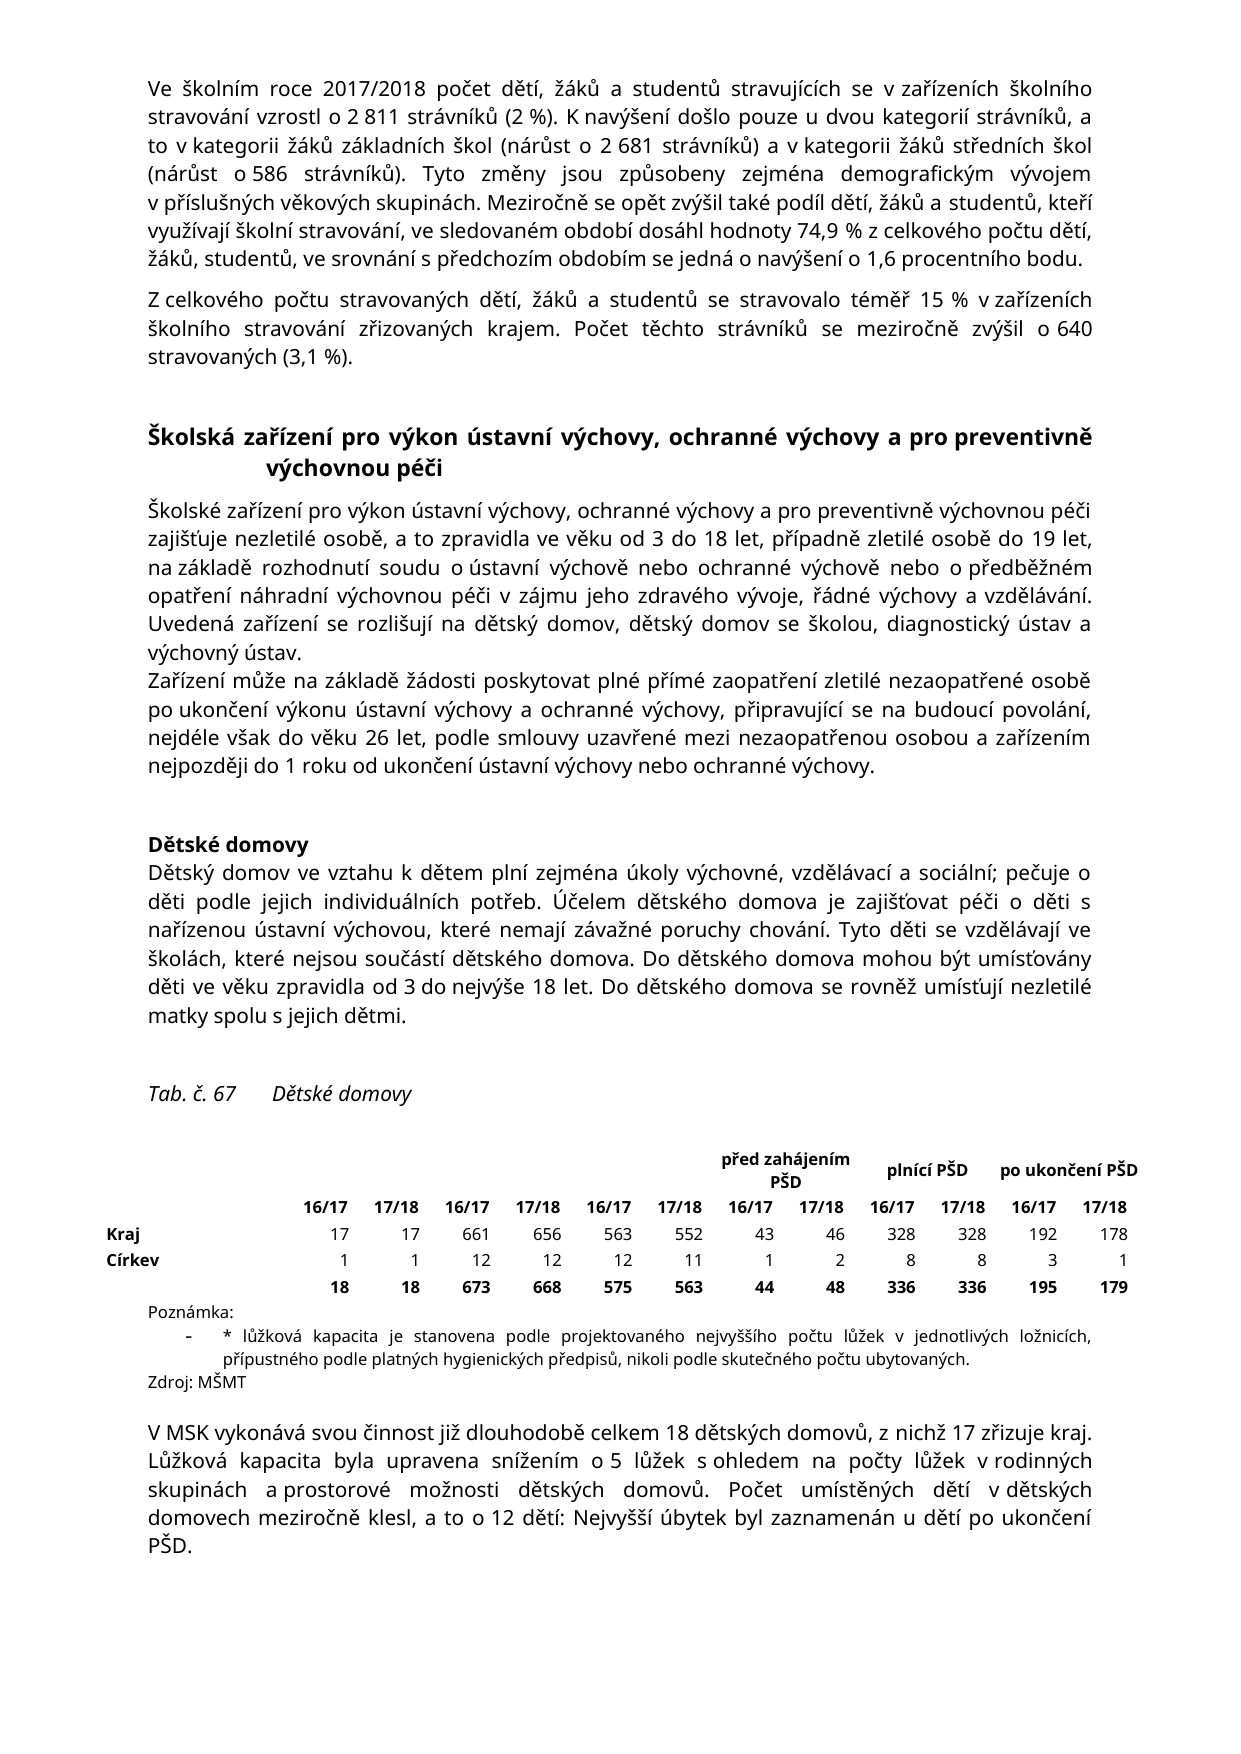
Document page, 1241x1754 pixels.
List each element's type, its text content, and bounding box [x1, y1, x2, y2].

table_cell 8 [857, 1247, 927, 1273]
table_cell 656 [503, 1221, 573, 1246]
table_cell 12 [574, 1247, 644, 1273]
table_cell 563 [574, 1221, 644, 1246]
table_cell 46 [786, 1221, 856, 1246]
table_cell 16/17 [999, 1194, 1069, 1220]
table_cell 17/18 [1070, 1194, 1139, 1220]
table_cell po ukončení PŠD [999, 1148, 1139, 1193]
table_cell 563 [645, 1274, 714, 1299]
table_cell 43 [716, 1221, 785, 1246]
table_cell 16/17 [291, 1194, 360, 1220]
table_cell 17/18 [645, 1194, 714, 1220]
table_cell 1 [716, 1247, 785, 1273]
table_cell před zahájením PŠD [716, 1148, 856, 1193]
table_cell 17/18 [503, 1194, 573, 1220]
table_cell 668 [503, 1274, 573, 1299]
table_cell 2 [786, 1247, 856, 1273]
table_cell 336 [928, 1274, 998, 1299]
table_cell 16/17 [432, 1194, 502, 1220]
text Z celkového počtu stravovaných dětí, žáků a studentů se stravovalo téměř 15 % v zařízeních školního stravování zřizovaných krajem. Počet těchto strávníků se meziročně zvýšil o 640 stravovaných (3,1 %). [148, 285, 1092, 371]
list Dětské domovy [148, 1079, 1092, 1108]
table_cell 17 [361, 1221, 431, 1246]
table_cell 16/17 [574, 1194, 644, 1220]
table_header Počet domovů [291, 1121, 431, 1193]
table_cell 17/18 [786, 1194, 856, 1220]
table_cell 12 [503, 1247, 573, 1273]
table_cell 661 [432, 1221, 502, 1246]
table_cell 336 [857, 1274, 927, 1299]
table_cell 44 [716, 1274, 785, 1299]
table_cell 575 [574, 1274, 644, 1299]
subtitle Školská zařízení pro výkon ústavní výchovy, ochranné výchovy a pro preventivně výchovnou péči [148, 421, 1092, 483]
table_cell Církev [101, 1247, 289, 1273]
table_cell Kraj [101, 1221, 289, 1246]
table_cell 48 [786, 1274, 856, 1299]
table_cell 8 [928, 1247, 998, 1273]
table_cell 17 [291, 1221, 360, 1246]
text V MSK vykonává svou činnost již dlouhodobě celkem 18 dětských domovů, z nichž 17 zřizuje kraj. Lůžková kapacita byla upravena snížením o 5 lůžek s ohledem na počty lůžek v rodinných skupinách a prostorové možnosti dětských domovů. Počet umístěných dětí v dětských domovech meziročně klesl, a to o 12 dětí: Nejvyšší úbytek byl zaznamenán u dětí po ukončení PŠD. [148, 1418, 1092, 1560]
table_cell Celkem [101, 1274, 289, 1299]
table_cell 17/18 [928, 1194, 998, 1220]
table_header v tom [716, 1121, 1139, 1147]
table_cell 16/17 [716, 1194, 785, 1220]
table_cell 18 [361, 1274, 431, 1299]
table_cell 1 [1070, 1247, 1139, 1273]
table_cell plnící PŠD [857, 1148, 998, 1193]
table_cell 11 [645, 1247, 714, 1273]
list * lůžková kapacita je stanovena podle projektovaného nejvyššího počtu lůžek v jednotlivých ložnicích, přípustného podle platných hygienických předpisů, nikoli podle skutečného počtu ubytovaných. [185, 1323, 1092, 1370]
table_cell 1 [361, 1247, 431, 1273]
table_cell 3 [999, 1247, 1069, 1273]
table_cell 328 [857, 1221, 927, 1246]
table_cell 17/18 [361, 1194, 431, 1220]
table_cell 18 [291, 1274, 360, 1299]
table_cell 673 [432, 1274, 502, 1299]
text Zařízení může na základě žádosti poskytovat plné přímé zaopatření zletilé nezaopatřené osobě po ukončení výkonu ústavní výchovy a ochranné výchovy, připravující se na budoucí povolání, nejdéle však do věku 26 let, podle smlouvy uzavřené mezi nezaopatřenou osobou a zařízením nejpozději do 1 roku od ukončení ústavní výchovy nebo ochranné výchovy. [148, 666, 1092, 780]
text Dětský domov ve vztahu k dětem plní zejména úkoly výchovné, vzdělávací a sociální; pečuje o děti podle jejich individuálních potřeb. Účelem dětského domova je zajišťovat péči o děti s nařízenou ústavní výchovou, které nemají závažné poruchy chování. Tyto děti se vzdělávají ve školách, které nejsou součástí dětského domova. Do dětského domova mohou být umísťovány děti ve věku zpravidla od 3 do nejvýše 18 let. Do dětského domova se rovněž umísťují nezletilé matky spolu s jejich dětmi. [148, 858, 1092, 1029]
table_cell 552 [645, 1221, 714, 1246]
text Poznámka: [148, 1300, 1092, 1323]
table_header Zřizovatel [101, 1121, 289, 1220]
table_cell 12 [432, 1247, 502, 1273]
text Zdroj: MŠMT [148, 1370, 1092, 1393]
text Školské zařízení pro výkon ústavní výchovy, ochranné výchovy a pro preventivně výchovnou péči zajišťuje nezletilé osobě, a to zpravidla ve věku od 3 do 18 let, případně zletilé osobě do 19 let, na základě rozhodnutí soudu o ústavní výchově nebo ochranné výchově nebo o předběžném opatření náhradní výchovnou péči v zájmu jeho zdravého vývoje, řádné výchovy a vzdělávání. Uvedená zařízení se rozlišují na dětský domov, dětský domov se školou, diagnostický ústav a výchovný ústav. [148, 496, 1092, 666]
table_cell 16/17 [857, 1194, 927, 1220]
text Dětské domovy [148, 830, 1092, 858]
table_cell 192 [999, 1221, 1069, 1246]
table_cell 1 [291, 1247, 360, 1273]
table_cell 178 [1070, 1221, 1139, 1246]
table_cell 179 [1070, 1274, 1139, 1299]
table_cell 328 [928, 1221, 998, 1246]
table_cell 195 [999, 1274, 1069, 1299]
table_header Lůžková kapacita* [432, 1121, 573, 1193]
text Ve školním roce 2017/2018 počet dětí, žáků a studentů stravujících se v zařízeních školního stravování vzrostl o 2 811 strávníků (2 %). K navýšení došlo pouze u dvou kategorií strávníků, a to v kategorii žáků základních škol (nárůst o 2 681 strávníků) a v kategorii žáků středních škol (nárůst o 586 strávníků). Tyto změny jsou způsobeny zejména demografickým vývojem v příslušných věkových skupinách. Meziročně se opět zvýšil také podíl dětí, žáků a studentů, kteří využívají školní stravování, ve sledovaném období dosáhl hodnoty 74,9 % z celkového počtu dětí, žáků, studentů, ve srovnání s předchozím obdobím se jedná o navýšení o 1,6 procentního bodu. [148, 74, 1092, 273]
table_header Počet dětí (mládeže) [574, 1121, 714, 1193]
